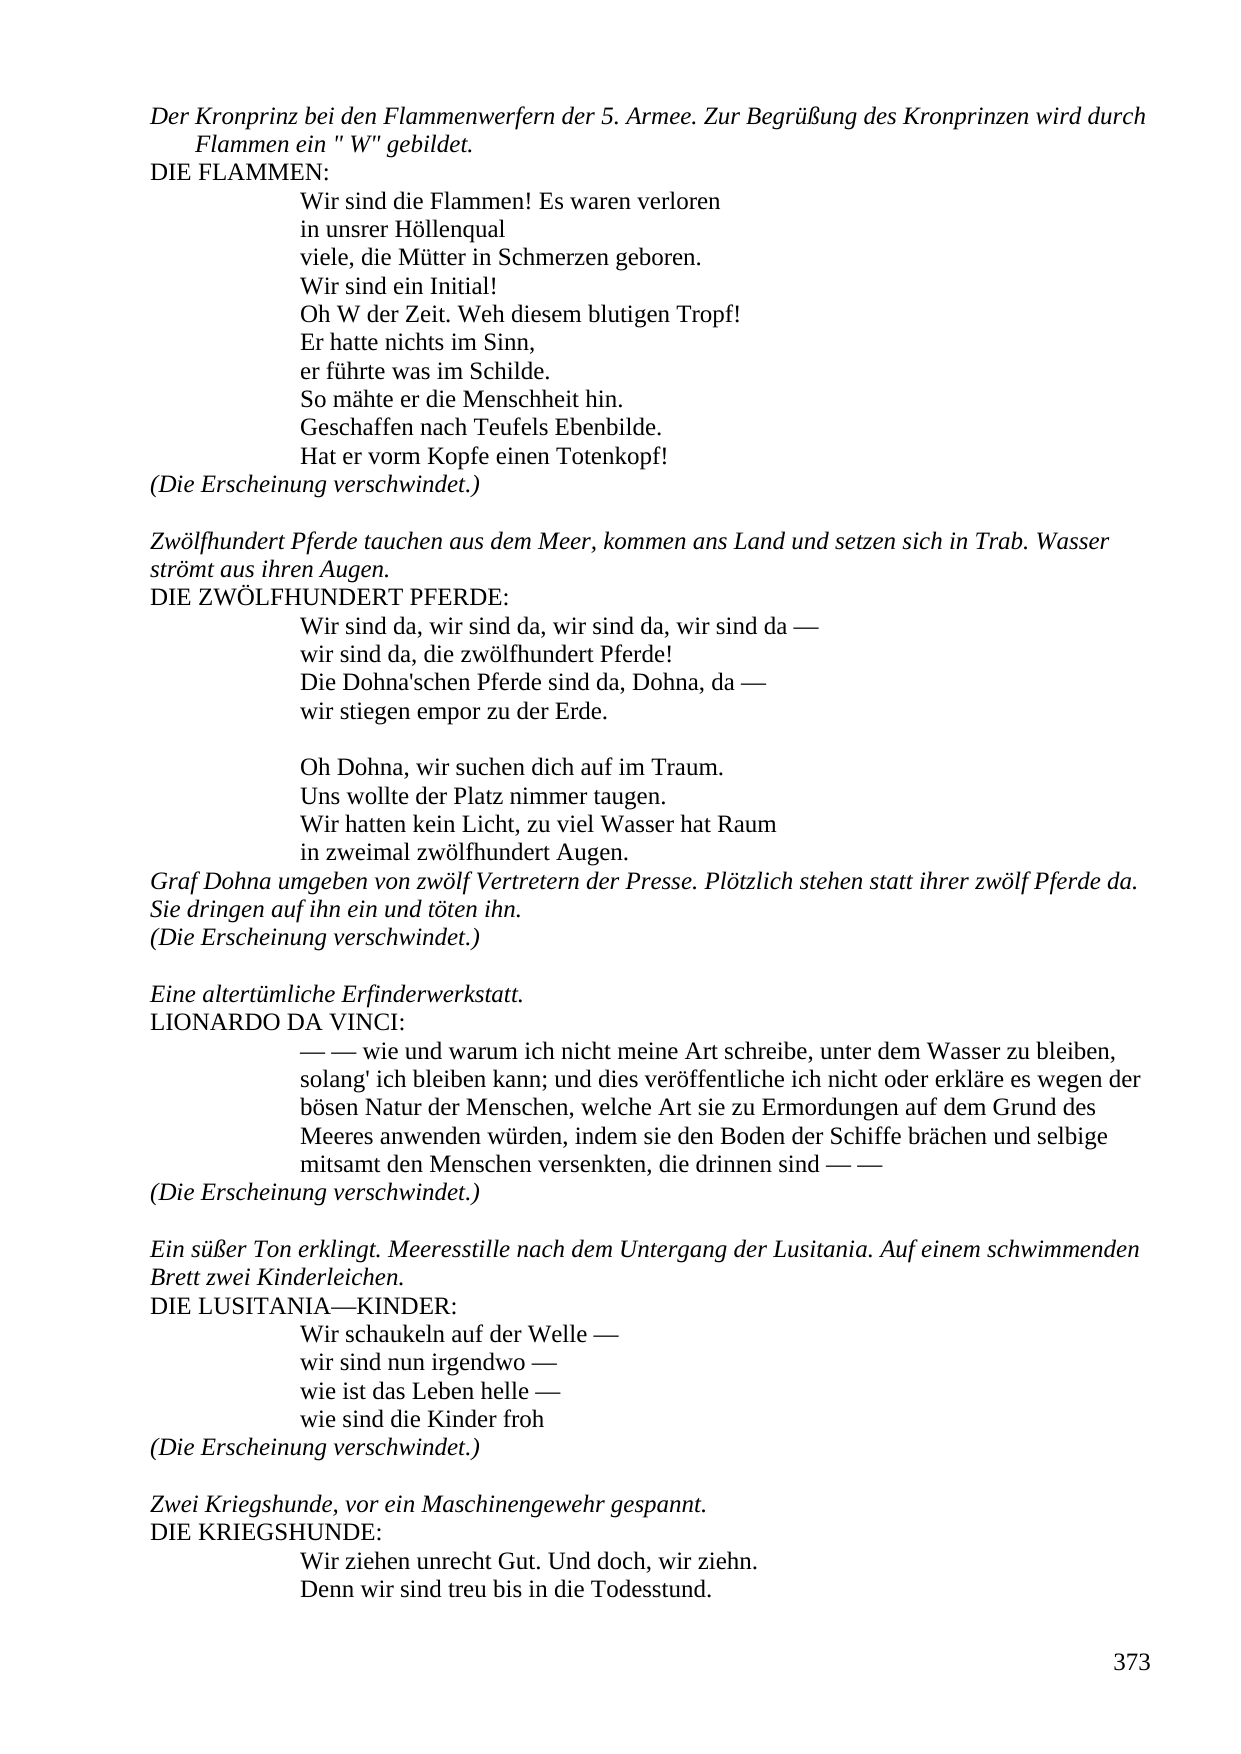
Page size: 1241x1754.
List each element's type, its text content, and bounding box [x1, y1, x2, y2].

text Ein süßer Ton erklingt. Meeresstille nach dem Untergang der Lusitania. Auf einem schwimmenden Brett zwei Kinderleichen. [150, 1234, 1151, 1291]
text LIONARDO DA VINCI: [150, 1008, 1151, 1036]
text DIE LUSITANIA—KINDER: [150, 1291, 1151, 1319]
text (Die Erscheinung verschwindet.) [150, 923, 1151, 951]
text Zwei Kriegshunde, vor ein Maschinengewehr gespannt. [150, 1489, 1151, 1518]
text Zwölfhundert Pferde tauchen aus dem Meer, kommen ans Land und setzen sich in Trab. Wasser strömt aus ihren Augen. [150, 526, 1151, 583]
text Wir ziehen unrecht Gut. Und doch, wir ziehn. Denn wir sind treu bis in die Todesstund. [300, 1546, 1151, 1603]
text — — wie und warum ich nicht meine Art schreibe, unter dem Wasser zu bleiben, solang' ich bleiben kann; und dies veröffentliche ich nicht oder erkläre es wegen der bösen Natur der Menschen, welche Art sie zu Ermordungen auf dem Grund des Meeres anwenden würden, indem sie den Boden der Schiffe brächen und selbige mitsamt den Menschen versenkten, die drinnen sind — — [300, 1036, 1151, 1178]
text DIE KRIEGSHUNDE: [150, 1518, 1151, 1546]
text DIE ZWÖLFHUNDERT PFERDE: [150, 583, 1151, 611]
text (Die Erscheinung verschwindet.) [150, 469, 1151, 498]
text (Die Erscheinung verschwindet.) [150, 1433, 1151, 1461]
text Eine altertümliche Erfinderwerkstatt. [150, 979, 1151, 1008]
text Graf Dohna umgeben von zwölf Vertretern der Presse. Plötzlich stehen statt ihrer zwölf Pferde da. Sie dringen auf ihn ein und töten ihn. [150, 866, 1151, 923]
text (Die Erscheinung verschwindet.) [150, 1178, 1151, 1206]
text Wir schaukeln auf der Welle — wir sind nun irgendwo — wie ist das Leben helle — wie sind die Kinder froh [300, 1319, 1151, 1433]
text DIE FLAMMEN: [150, 158, 1151, 186]
text Wir sind die Flammen! Es waren verloren in unsrer Höllenqual viele, die Mütter in Schmerzen geboren. Wir sind ein Initial! Oh W der Zeit. Weh diesem blutigen Tropf! Er hatte nichts im Sinn, er führte was im Schilde. So mähte er die Menschheit hin. Geschaffen nach Teufels Ebenbilde. Hat er vorm Kopfe einen Totenkopf! [300, 186, 1151, 469]
text Wir sind da, wir sind da, wir sind da, wir sind da — wir sind da, die zwölfhundert Pferde! Die Dohna'schen Pferde sind da, Dohna, da — wir stiegen empor zu der Erde. Oh Dohna, wir suchen dich auf im Traum. Uns wollte der Platz nimmer taugen. Wir hatten kein Licht, zu viel Wasser hat Raum in zweimal zwölfhundert Augen. [300, 611, 1151, 866]
text Der Kronprinz bei den Flammenwerfern der 5. Armee. Zur Begrüßung des Kronprinzen wird durch Flammen ein " W" gebildet. [150, 75, 1151, 158]
